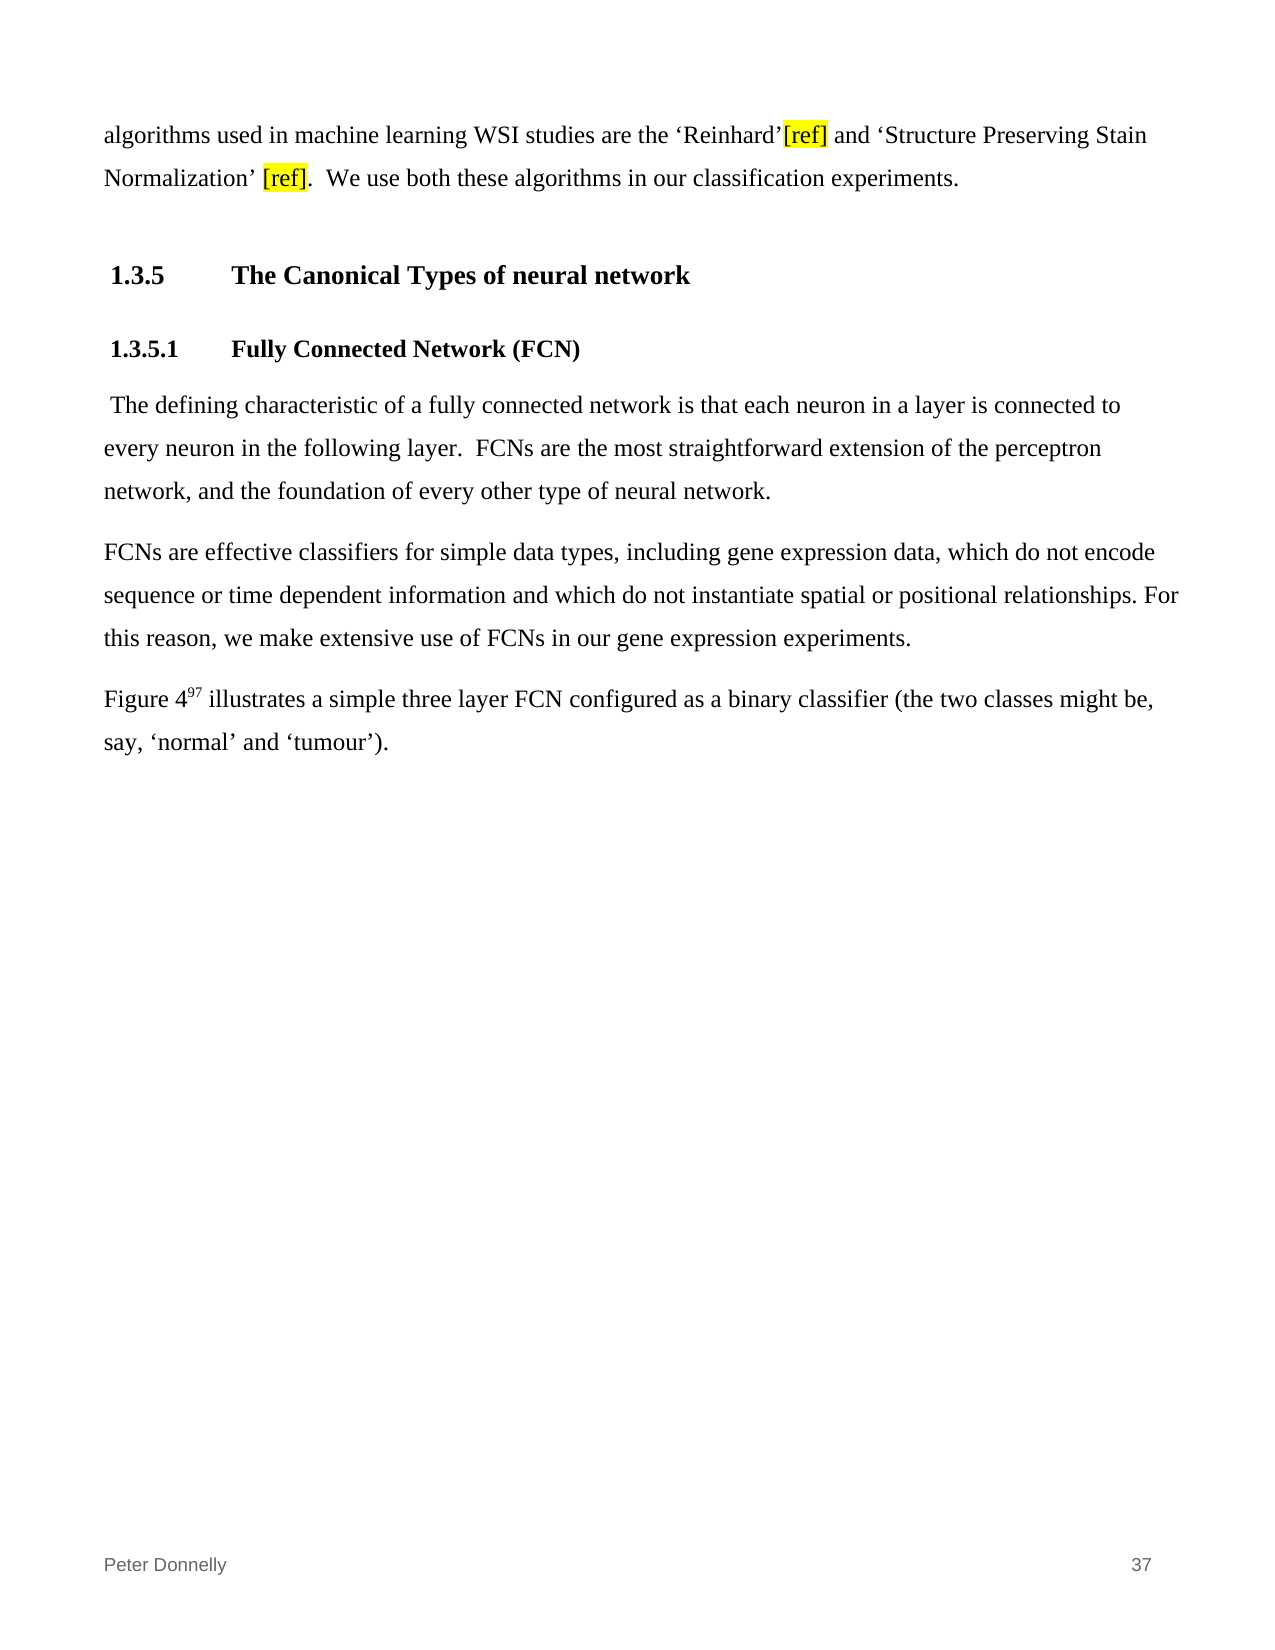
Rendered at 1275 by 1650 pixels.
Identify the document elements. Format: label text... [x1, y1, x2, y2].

text The defining characteristic of a fully connected network is that each neuron in a layer is connected to every neuron in the following layer. FCNs are the most straightforward extension of the perceptron network, and the foundation of every other type of neural network. [103, 390, 1181, 505]
text Figure 4 illustrates a simple three layer FCN configured as a binary classifier (the two classes might be, say, ‘normal’ and ‘tumour’). [103, 684, 1181, 756]
subtitle Fully Connected Network (FCN) [103, 334, 1181, 363]
subtitle The Canonical Types of neural network [103, 259, 1181, 290]
text FCNs are effective classifiers for simple data types, including gene expression data, which do not encode sequence or time dependent information and which do not instantiate spatial or positional relationships. For this reason, we make extensive use of FCNs in our gene expression experiments. [103, 537, 1181, 652]
text algorithms used in machine learning WSI studies are the ‘Reinhard’[ref] and ‘Structure Preserving Stain Normalization’ [ref]. We use both these algorithms in our classification experiments. [103, 120, 1181, 192]
